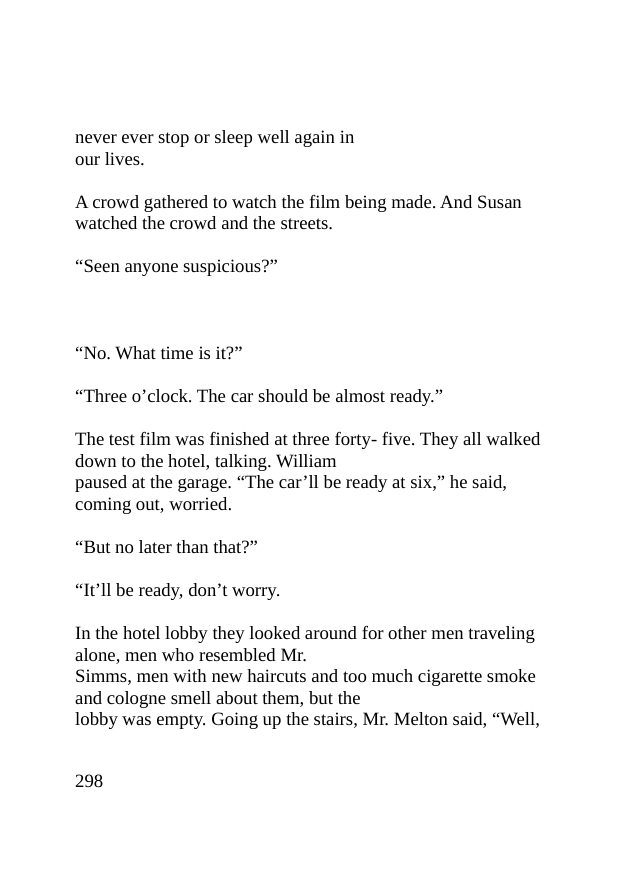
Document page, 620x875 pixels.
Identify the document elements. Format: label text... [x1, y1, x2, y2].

text never ever stop or sleep well again in our lives. A crowd gathered to watch the film being made. And Susan watched the crowd and the streets. “Seen anyone suspicious?” “No. What time is it?” “Three o’clock. The car should be almost ready.” The test film was finished at three forty- five. They all walked down to the hotel, talking. William paused at the garage. “The car’ll be ready at six,” he said, coming out, worried. “But no later than that?” “It’ll be ready, don’t worry. In the hotel lobby they looked around for other men traveling alone, men who resembled Mr. Simms, men with new haircuts and too much cigarette smoke and cologne smell about them, but the lobby was empty. Going up the stairs, Mr. Melton said, “Well, [75, 126, 544, 730]
